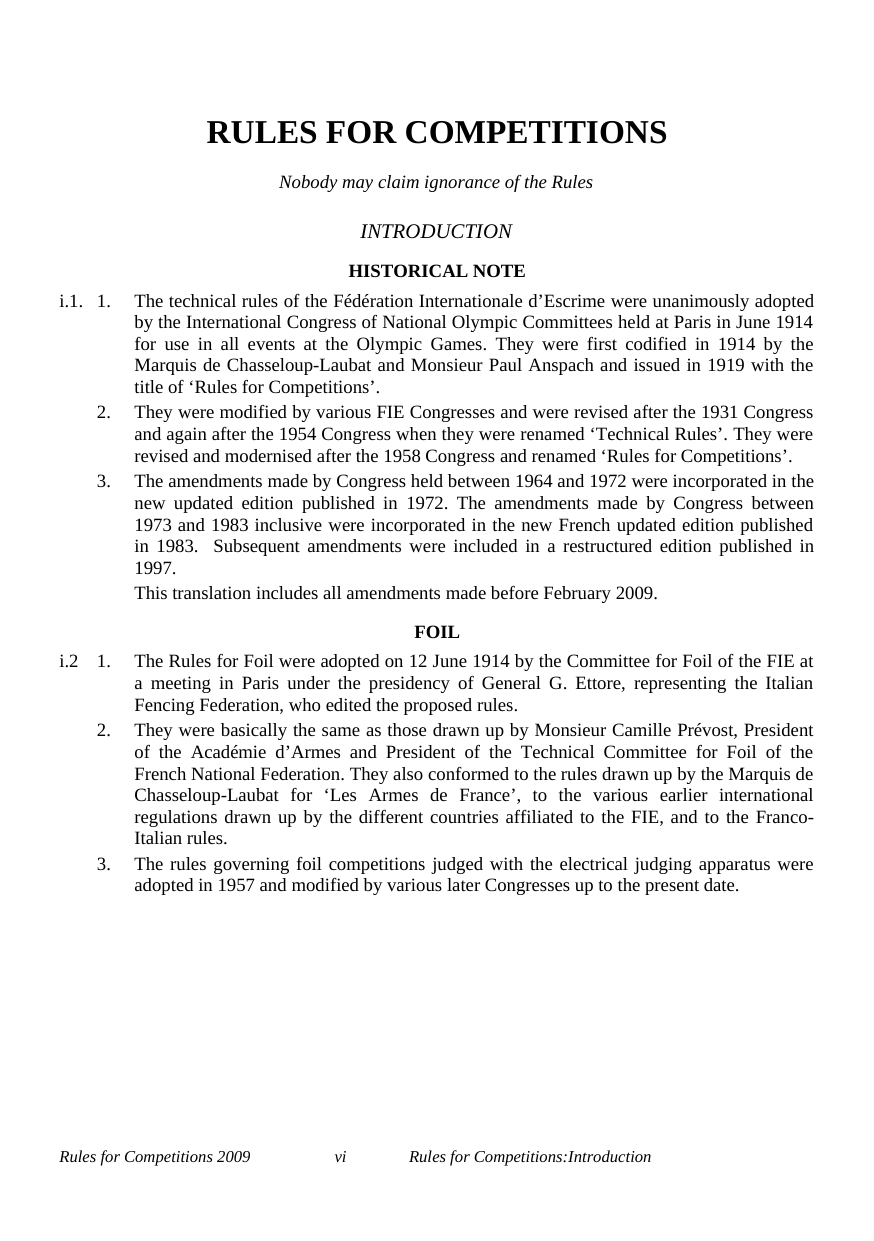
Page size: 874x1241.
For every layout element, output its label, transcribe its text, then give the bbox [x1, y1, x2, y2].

text RULES FOR COMPETITIONS [59, 112, 815, 151]
text This translation includes all amendments made before February 2009. [59, 582, 815, 604]
text HISTORICAL NOTE [59, 259, 815, 281]
text 2. They were modified by various FIE Congresses and were revised after the 1931 Congress and again after the 1954 Congress when they were renamed ‘Technical Rules’. They were revised and modernised after the 1958 Congress and renamed ‘Rules for Competitions’. [59, 401, 815, 466]
text i.2 1. The Rules for Foil were adopted on 12 June 1914 by the Committee for Foil of the FIE at a meeting in Paris under the presidency of General G. Ettore, representing the Italian Fencing Federation, who edited the proposed rules. [59, 650, 815, 715]
text 3. The rules governing foil competitions judged with the electrical judging apparatus were adopted in 1957 and modified by various later Congresses up to the present date. [59, 853, 815, 896]
text FOIL [59, 621, 815, 642]
text i.1. 1. The technical rules of the Fédération Internationale d’Escrime were unanimously adopted by the International Congress of National Olympic Committees held at Paris in June 1914 for use in all events at the Olympic Games. They were first codified in 1914 by the Marquis de Chasseloup-Laubat and Monsieur Paul Anspach and issued in 1919 with the title of ‘Rules for Competitions’. [59, 289, 815, 397]
text INTRODUCTION [59, 218, 815, 243]
text 2. They were basically the same as those drawn up by Monsieur Camille Prévost, President of the Académie d’Armes and President of the Technical Committee for Foil of the French National Federation. They also conformed to the rules drawn up by the Marquis de Chasseloup-Laubat for ‘Les Armes de France’, to the various earlier international regulations drawn up by the different countries affiliated to the FIE, and to the Franco-Italian rules. [59, 719, 815, 849]
text Nobody may claim ignorance of the Rules [59, 171, 815, 193]
text 3. The amendments made by Congress held between 1964 and 1972 were incorporated in the new updated edition published in 1972. The amendments made by Congress between 1973 and 1983 inclusive were incorporated in the new French updated edition published in 1983. Subsequent amendments were included in a restructured edition published in 1997. [59, 470, 815, 578]
